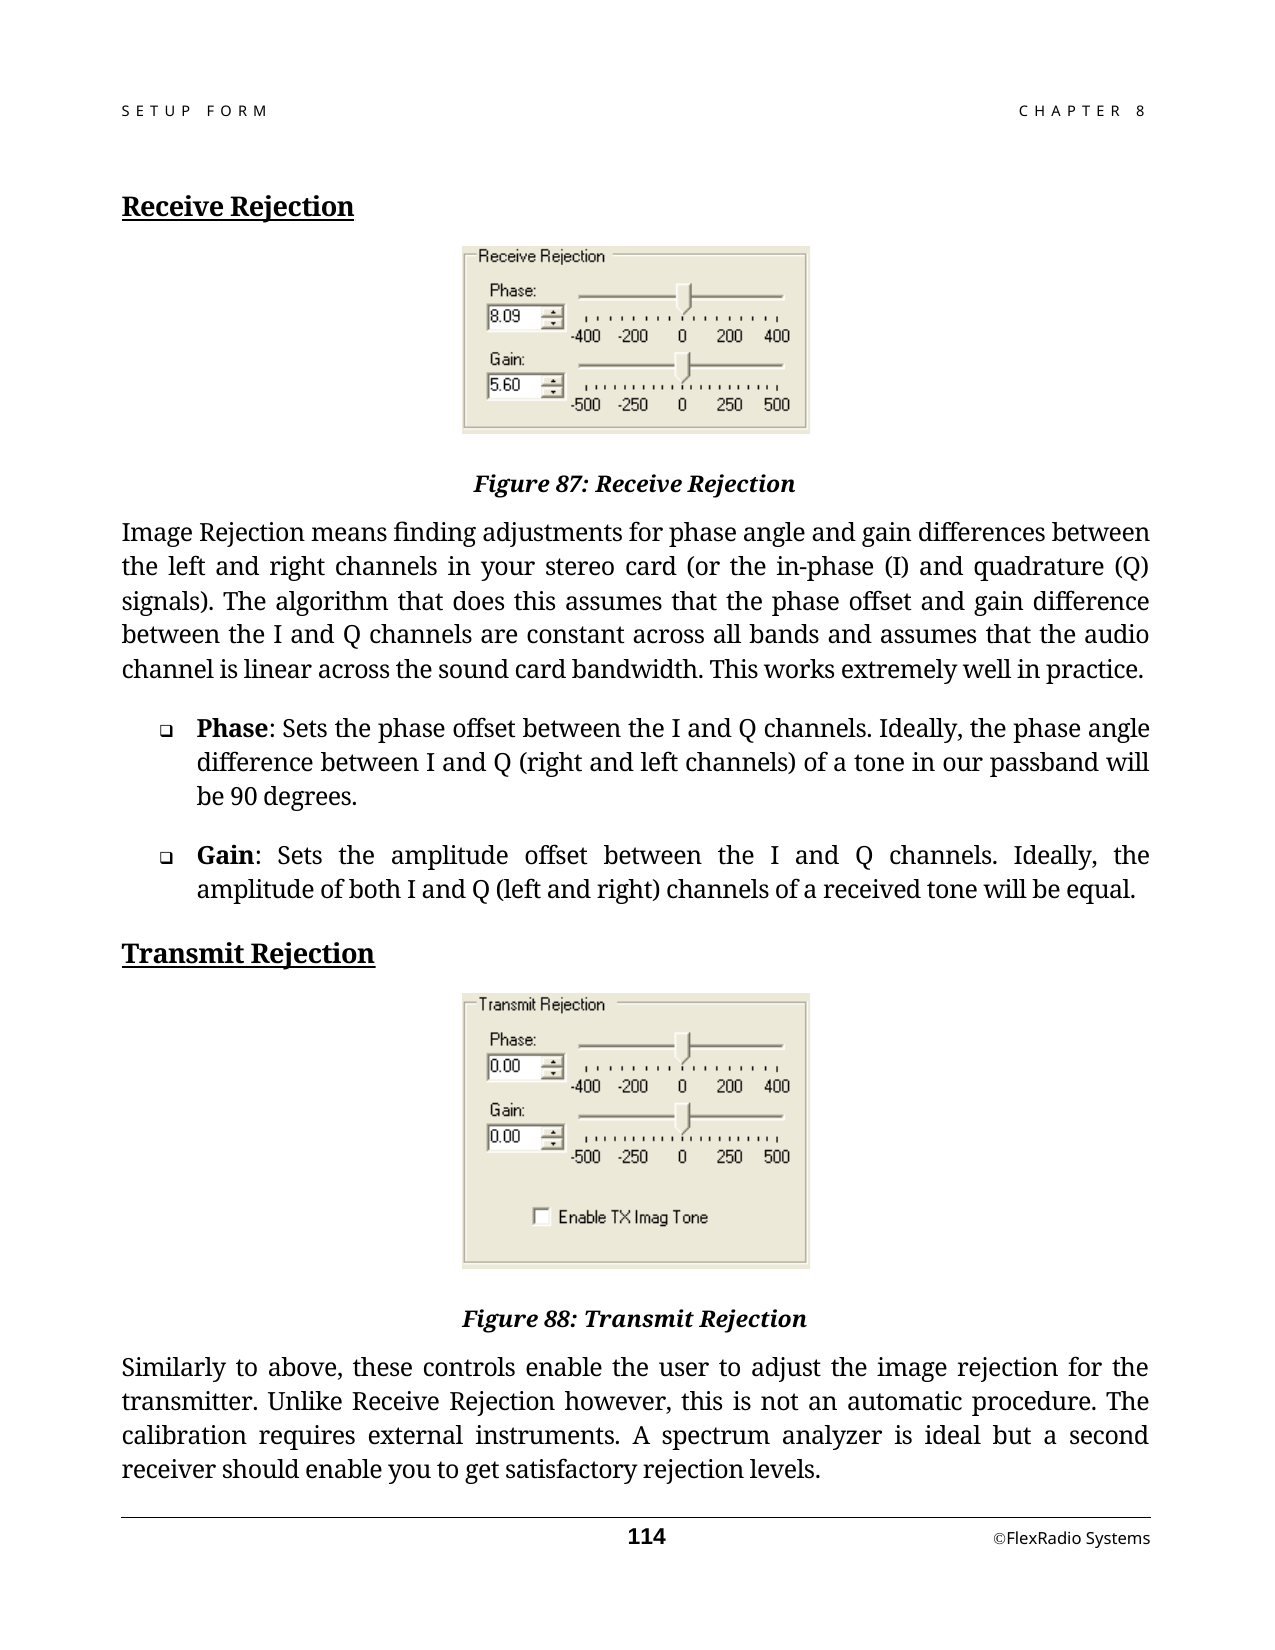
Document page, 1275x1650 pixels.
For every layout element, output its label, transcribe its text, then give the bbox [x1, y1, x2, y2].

subtitle Transmit Rejection [121, 935, 1151, 972]
list Phase: Sets the phase offset between the I and Q channels. Ideally, the phase angle difference between I and Q (right and left channels) of a tone in our passband will be 90 degrees. [159, 710, 1151, 812]
text Figure 88: Transmit Rejection [121, 1303, 1151, 1334]
text Figure 87: Receive Rejection [121, 468, 1151, 499]
text Image Rejection means finding adjustments for phase angle and gain differences between the left and right channels in your stereo card (or the in-phase (I) and quadrature (Q) signals). The algorithm that does this assumes that the phase offset and gain difference between the I and Q channels are constant across all bands and assumes that the audio channel is linear across the sound card bandwidth. This works extremely well in practice. [121, 515, 1151, 685]
subtitle Receive Rejection [121, 187, 1151, 224]
list Gain: Sets the amplitude offset between the I and Q channels. Ideally, the amplitude of both I and Q (left and right) channels of a received tone will be equal. [159, 837, 1151, 906]
picture [462, 246, 811, 434]
text Similarly to above, these controls enable the user to adjust the image rejection for the transmitter. Unlike Receive Rejection however, this is not an automatic procedure. The calibration requires external instruments. A spectrum analyzer is ideal but a second receiver should enable you to get satisfactory rejection levels. [121, 1350, 1151, 1486]
picture [462, 993, 811, 1269]
